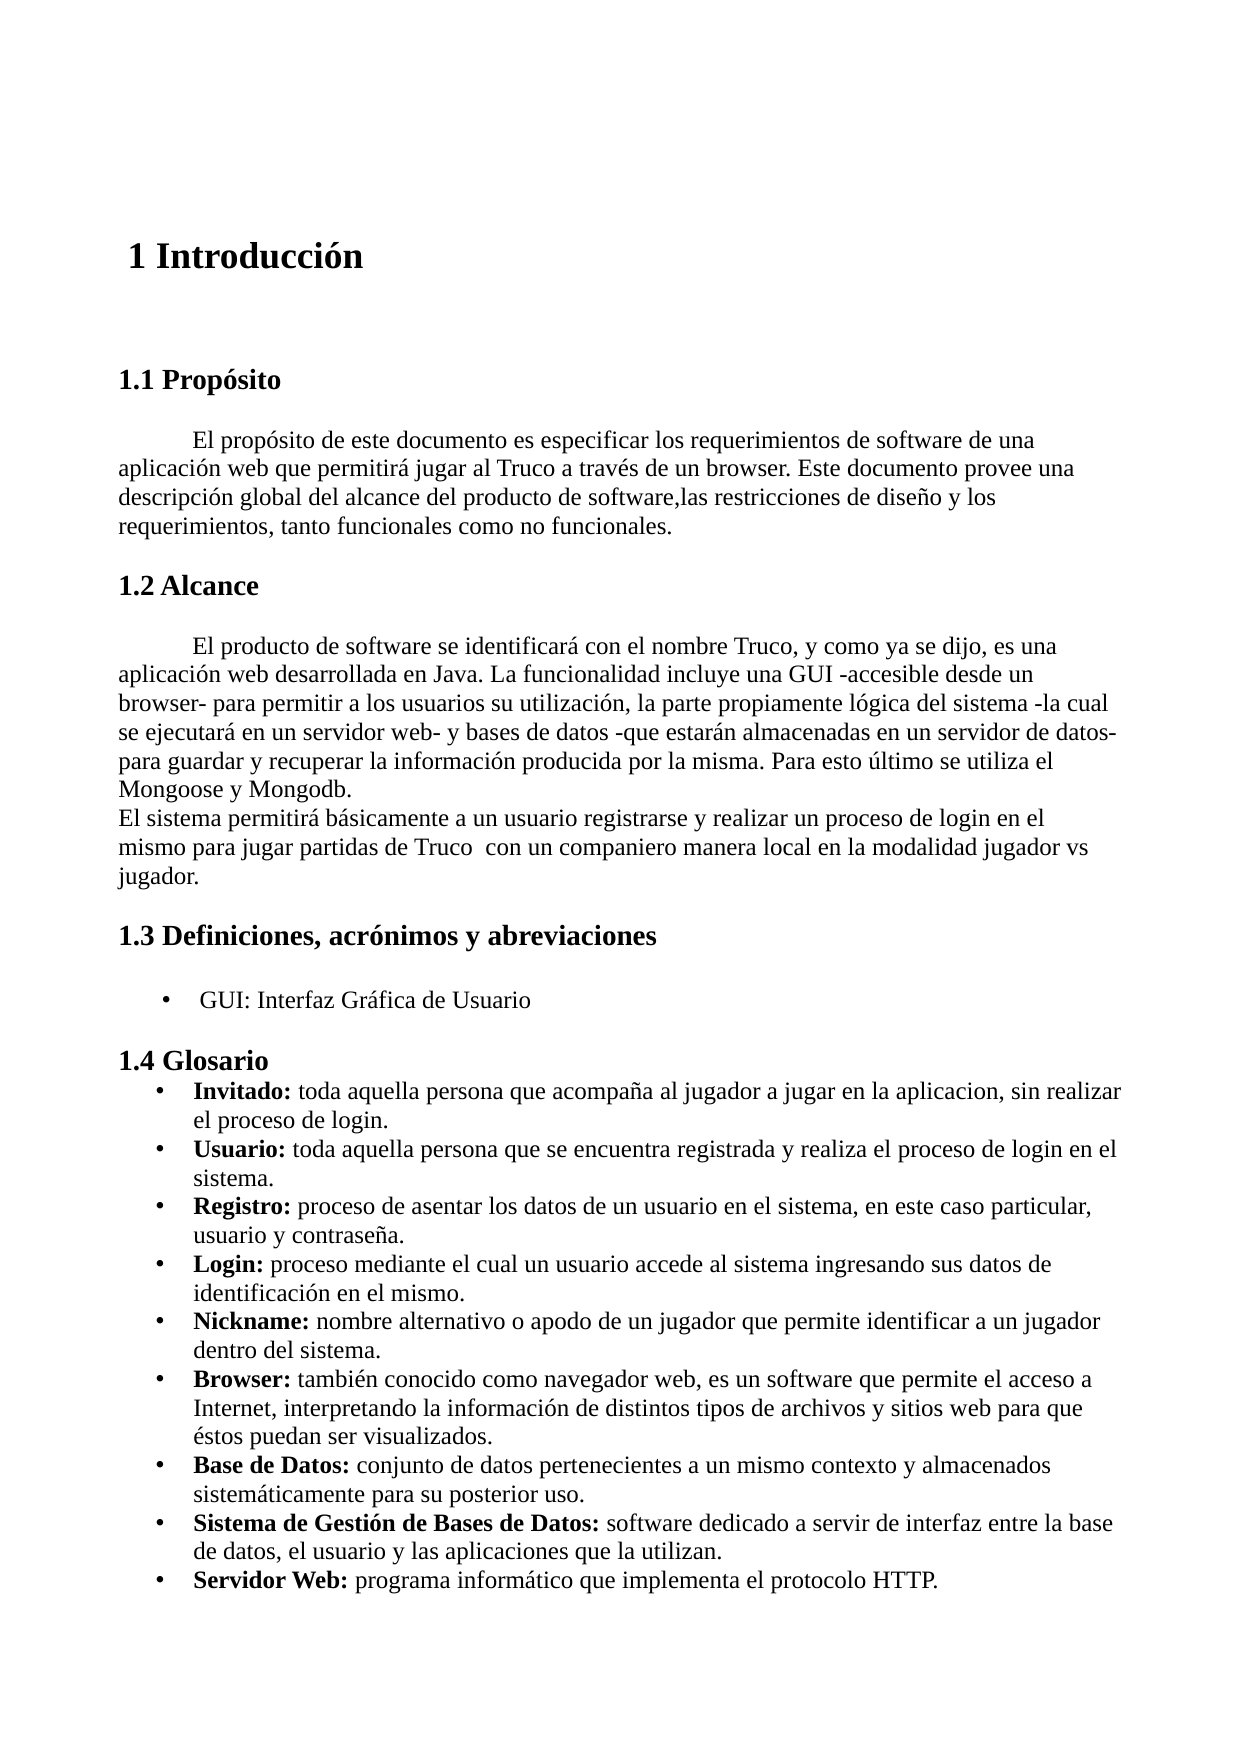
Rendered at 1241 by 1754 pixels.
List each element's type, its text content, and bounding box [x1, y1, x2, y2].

list Browser: también conocido como navegador web, es un software que permite el acceso a [156, 1364, 1122, 1393]
list Registro: proceso de asentar los datos de un usuario en el sistema, en este caso particular, usuario y contraseña. [156, 1191, 1122, 1249]
text 1.3 Definiciones, acrónimos y abreviaciones [118, 918, 1122, 952]
list Nickname: nombre alternativo o apodo de un jugador que permite identificar a un jugador [156, 1306, 1122, 1335]
list Internet, interpretando la información de distintos tipos de archivos y sitios web para que éstos puedan ser visualizados. [156, 1393, 1122, 1450]
list Invitado: toda aquella persona que acompaña al jugador a jugar en la aplicacion, sin realizar el proceso de login. [156, 1076, 1122, 1134]
text aplicación web desarrollada en Java. La funcionalidad incluye una GUI -accesible desde un [118, 659, 1122, 688]
text 1.2 Alcance [118, 568, 1122, 602]
text 1.4 Glosario [118, 1043, 1122, 1076]
text 1.1 Propósito [118, 362, 1122, 396]
text El propósito de este documento es especificar los requerimientos de software de una aplicación web que permitirá jugar al Truco a través de un browser. Este documento provee una descripción global del alcance del producto de software,las restricciones de diseño y los requerimientos, tanto funcionales como no funcionales. [118, 425, 1122, 540]
list Servidor Web: programa informático que implementa el protocolo HTTP. [156, 1565, 1122, 1594]
list Base de Datos: conjunto de datos pertenecientes a un mismo contexto y almacenados [156, 1450, 1122, 1479]
list Sistema de Gestión de Bases de Datos: software dedicado a servir de interfaz entre la base [156, 1508, 1122, 1536]
text se ejecutará en un servidor web- y bases de datos -que estarán almacenadas en un servidor de datos- [118, 717, 1122, 746]
list Usuario: toda aquella persona que se encuentra registrada y realiza el proceso de login en el sistema. [156, 1134, 1122, 1191]
text browser- para permitir a los usuarios su utilización, la parte propiamente lógica del sistema -la cual [118, 688, 1122, 717]
text jugador. [118, 861, 1122, 889]
list Login: proceso mediante el cual un usuario accede al sistema ingresando sus datos de [156, 1249, 1122, 1278]
list GUI: Interfaz Gráfica de Usuario [162, 985, 1122, 1014]
text mismo para jugar partidas de Truco con un companiero manera local en la modalidad jugador vs [118, 832, 1122, 861]
text 1 Introducción [118, 233, 1122, 276]
list sistemáticamente para su posterior uso. [156, 1479, 1122, 1508]
list identificación en el mismo. [156, 1278, 1122, 1306]
text El producto de software se identificará con el nombre Truco, y como ya se dijo, es una [118, 631, 1122, 659]
text para guardar y recuperar la información producida por la misma. Para esto último se utiliza el Mongoose y Mongodb. [118, 746, 1122, 803]
list de datos, el usuario y las aplicaciones que la utilizan. [156, 1536, 1122, 1565]
text El sistema permitirá básicamente a un usuario registrarse y realizar un proceso de login en el [118, 803, 1122, 832]
list dentro del sistema. [156, 1335, 1122, 1364]
